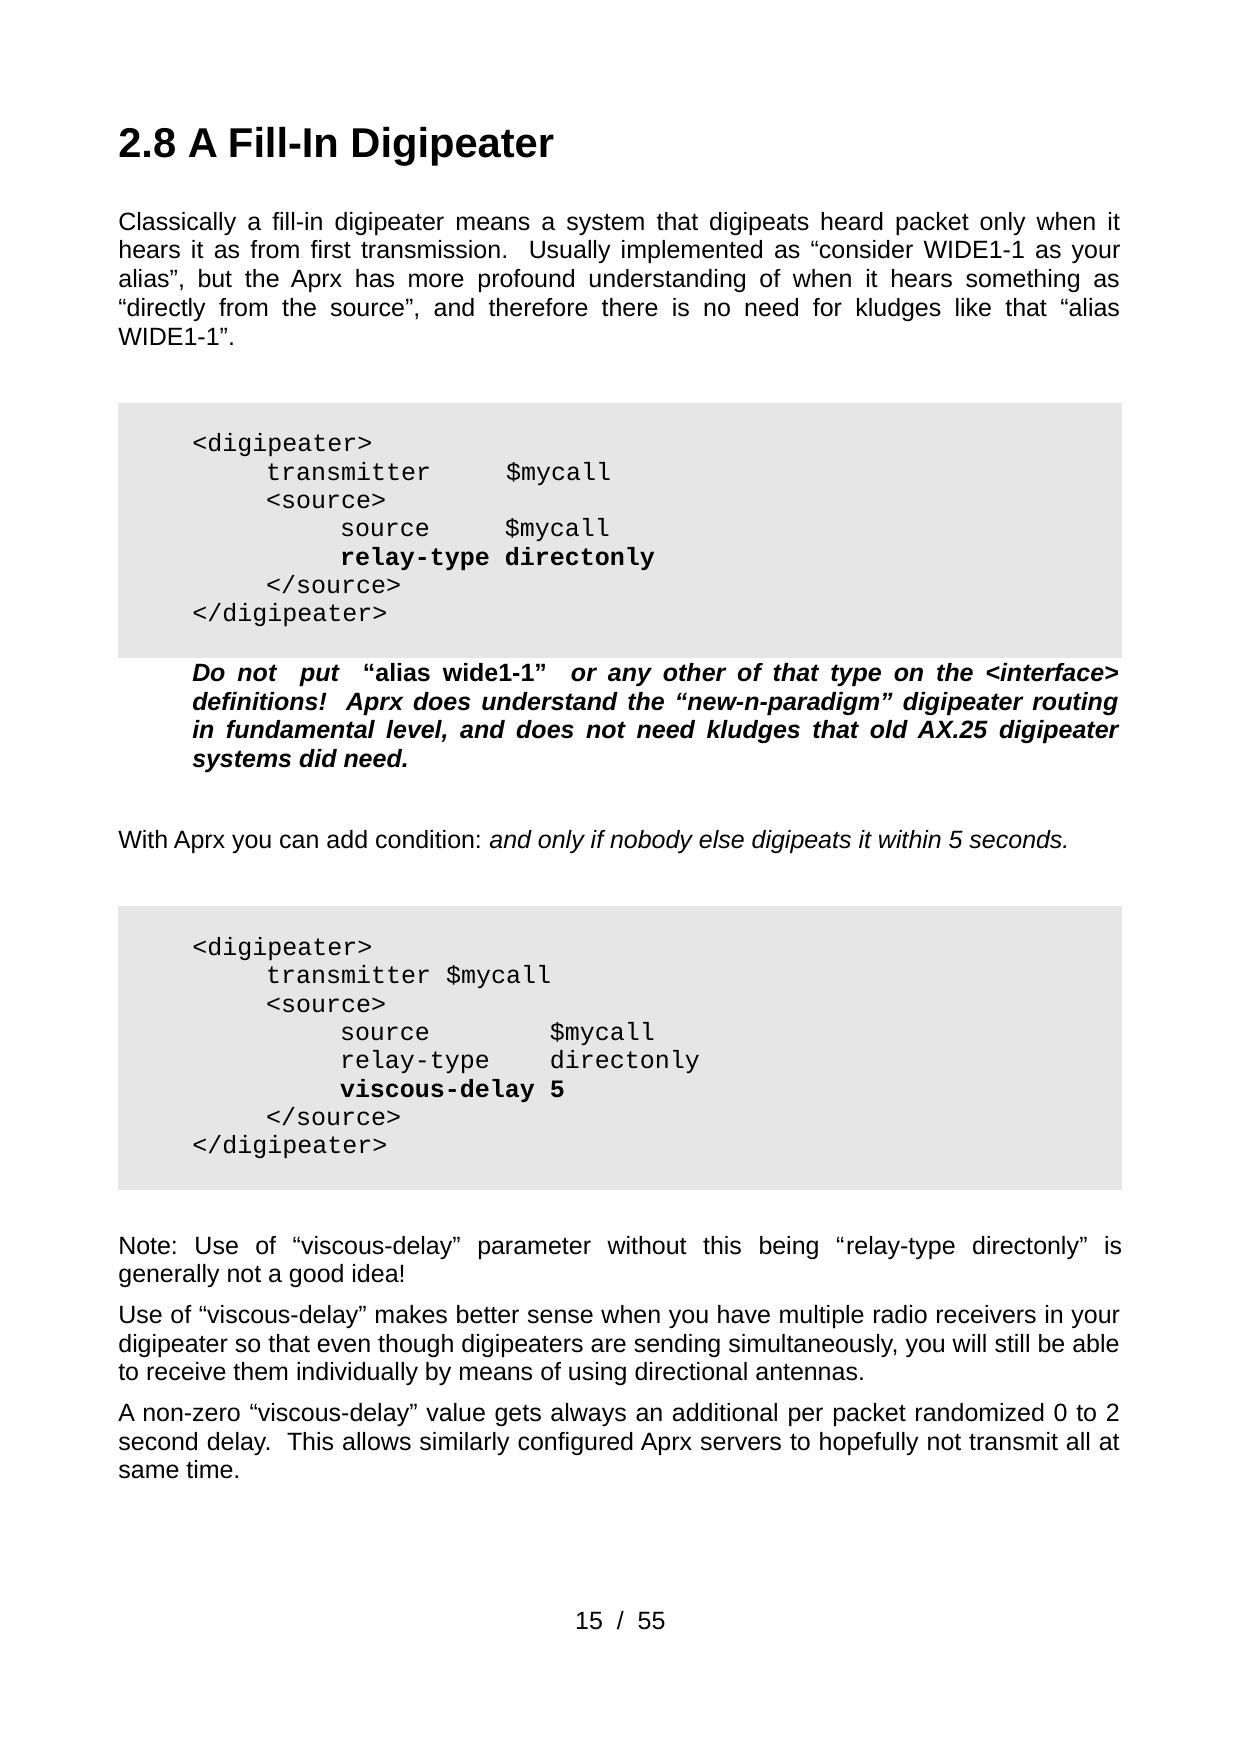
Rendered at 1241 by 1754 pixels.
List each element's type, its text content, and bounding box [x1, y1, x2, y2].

text relay-type directonly [118, 1048, 1122, 1076]
text With Aprx you can add condition: and only if nobody else digipeats it within 5 seconds. [118, 825, 1122, 854]
text A non-zero “viscous-delay” value gets always an additional per packet randomized 0 to 2 second delay. This allows similarly configured Aprx servers to hopefully not transmit all at same time. [118, 1398, 1122, 1484]
text <digipeater> [118, 935, 1122, 963]
text <source> [118, 991, 1122, 1020]
text </source> [118, 1105, 1122, 1133]
text Note: Use of “viscous-delay” parameter without this being “relay-type directonly” is generally not a good idea! [118, 1231, 1122, 1288]
text <source> [118, 488, 1122, 516]
text <digipeater> [118, 431, 1122, 459]
text relay-type directonly [118, 544, 1122, 573]
subtitle A Fill-In Digipeater [118, 118, 1122, 166]
text Do not put “alias wide1-1” or any other of that type on the <interface> definitions! Aprx does understand the “new-n-paradigm” digipeater routing in fundamental level, and does not need kludges that old AX.25 digipeater systems did need. [192, 658, 1122, 773]
text transmitter $mycall [118, 963, 1122, 991]
text source $mycall [118, 1020, 1122, 1048]
text </digipeater> [118, 1133, 1122, 1161]
text source $mycall [118, 516, 1122, 544]
text Classically a fill-in digipeater means a system that digipeats heard packet only when it hears it as from first transmission. Usually implemented as “consider WIDE1-1 as your alias”, but the Aprx has more profound understanding of when it hears something as “directly from the source”, and therefore there is no need for kludges like that “alias WIDE1-1”. [118, 207, 1122, 350]
text Use of “viscous-delay” makes better sense when you have multiple radio receivers in your digipeater so that even though digipeaters are sending simultaneously, you will still be able to receive them individually by means of using directional antennas. [118, 1300, 1122, 1386]
text </digipeater> [118, 601, 1122, 629]
text </source> [118, 573, 1122, 601]
text viscous-delay 5 [118, 1076, 1122, 1105]
text transmitter $mycall [118, 459, 1122, 488]
